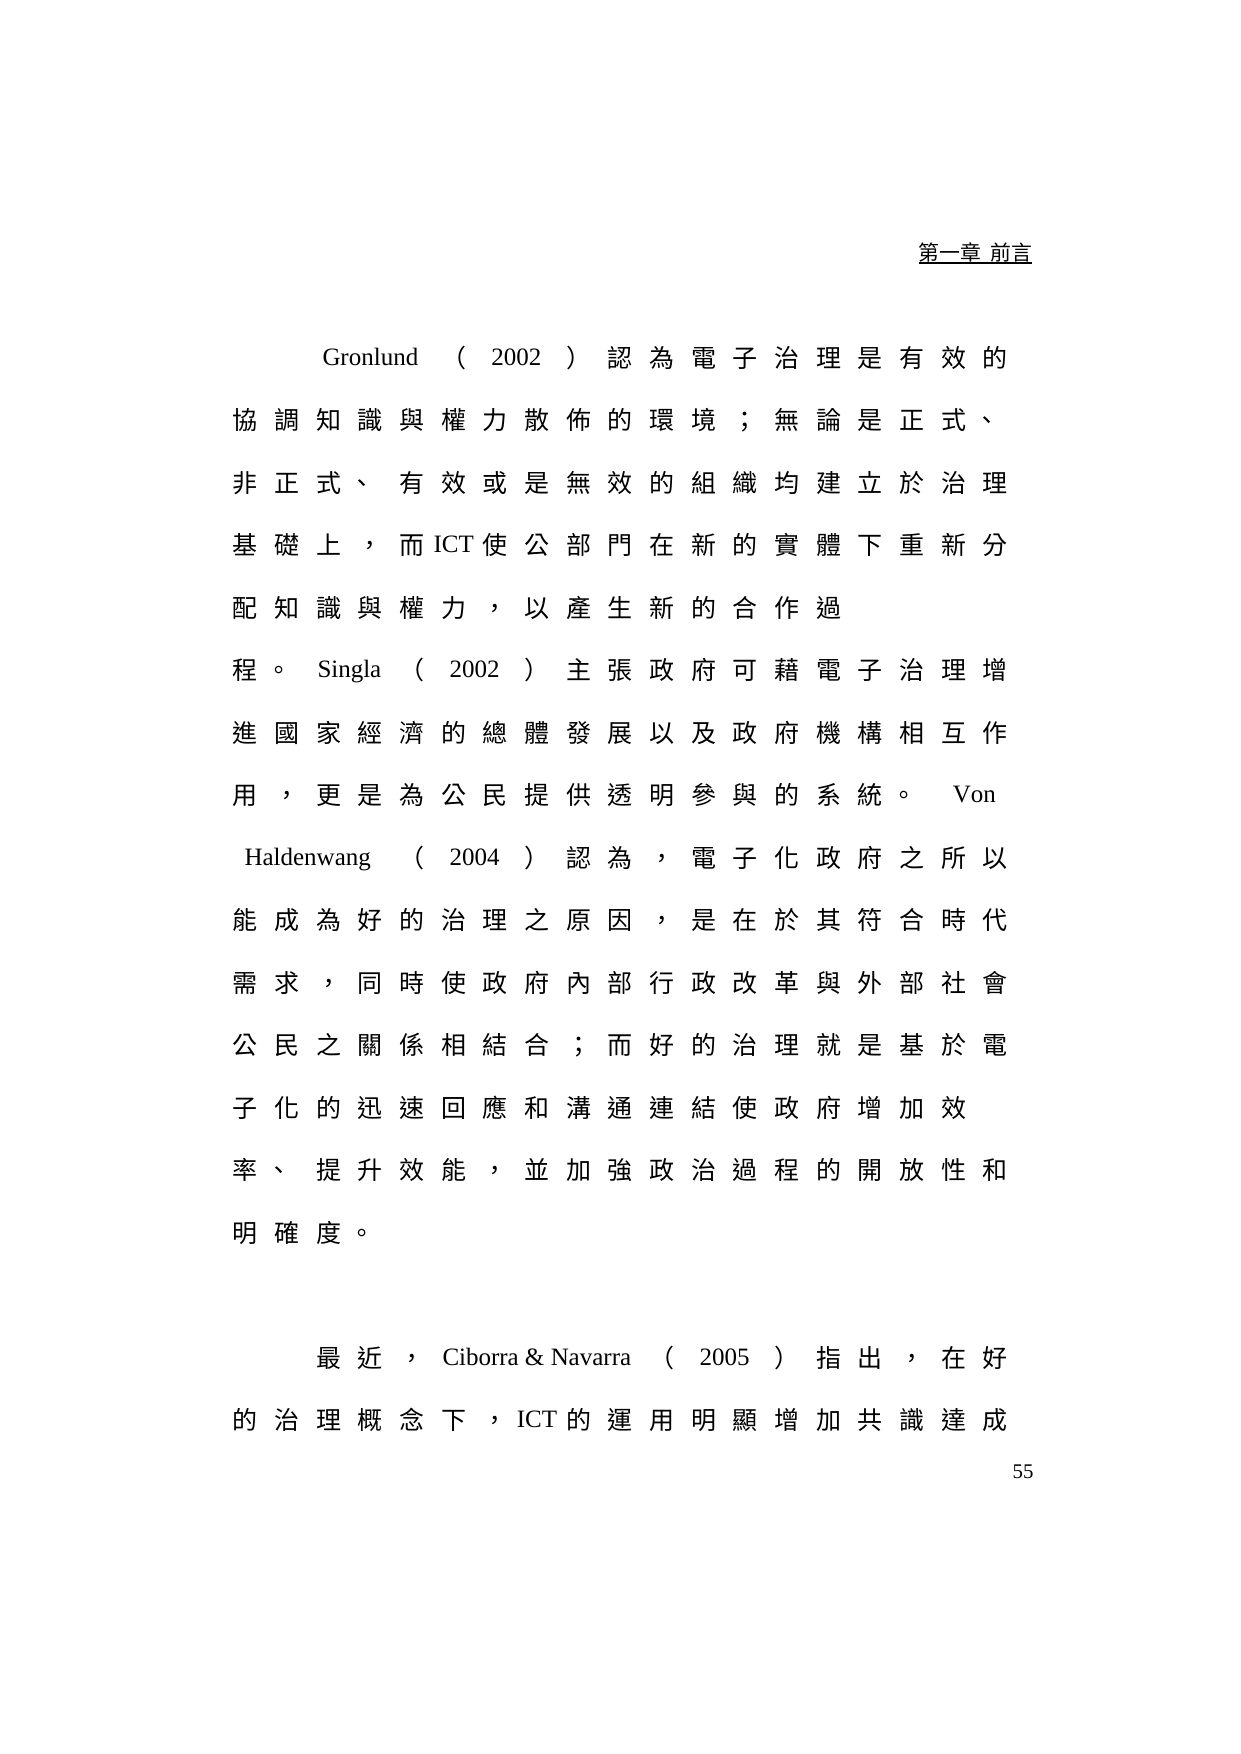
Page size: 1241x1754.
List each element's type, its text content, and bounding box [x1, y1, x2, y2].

text 最近，Ciborra & Navarra（2005）指出，在好的治理概念下，ICT的運用明顯增加共識達成 [224, 1314, 1016, 1439]
text Gronlund（2002）認為電子治理是有效的協調知識與權力散佈的環境；無論是正式、非正式、有效或是無效的組織均建立於治理基礎上，而ICT使公部門在新的實體下重新分配知識與權力，以產生新的合作過程。Singla（2002）主張政府可藉電子治理增進國家經濟的總體發展以及政府機構相互作用，更是為公民提供透明參與的系統。Von Haldenwang（2004）認為，電子化政府之所以能成為好的治理之原因，是在於其符合時代需求，同時使政府內部行政改革與外部社會公民之關係相結合；而好的治理就是基於電子化的迅速回應和溝通連結使政府增加效率、提升效能，並加強政治過程的開放性和明確度。 [224, 314, 1016, 1252]
